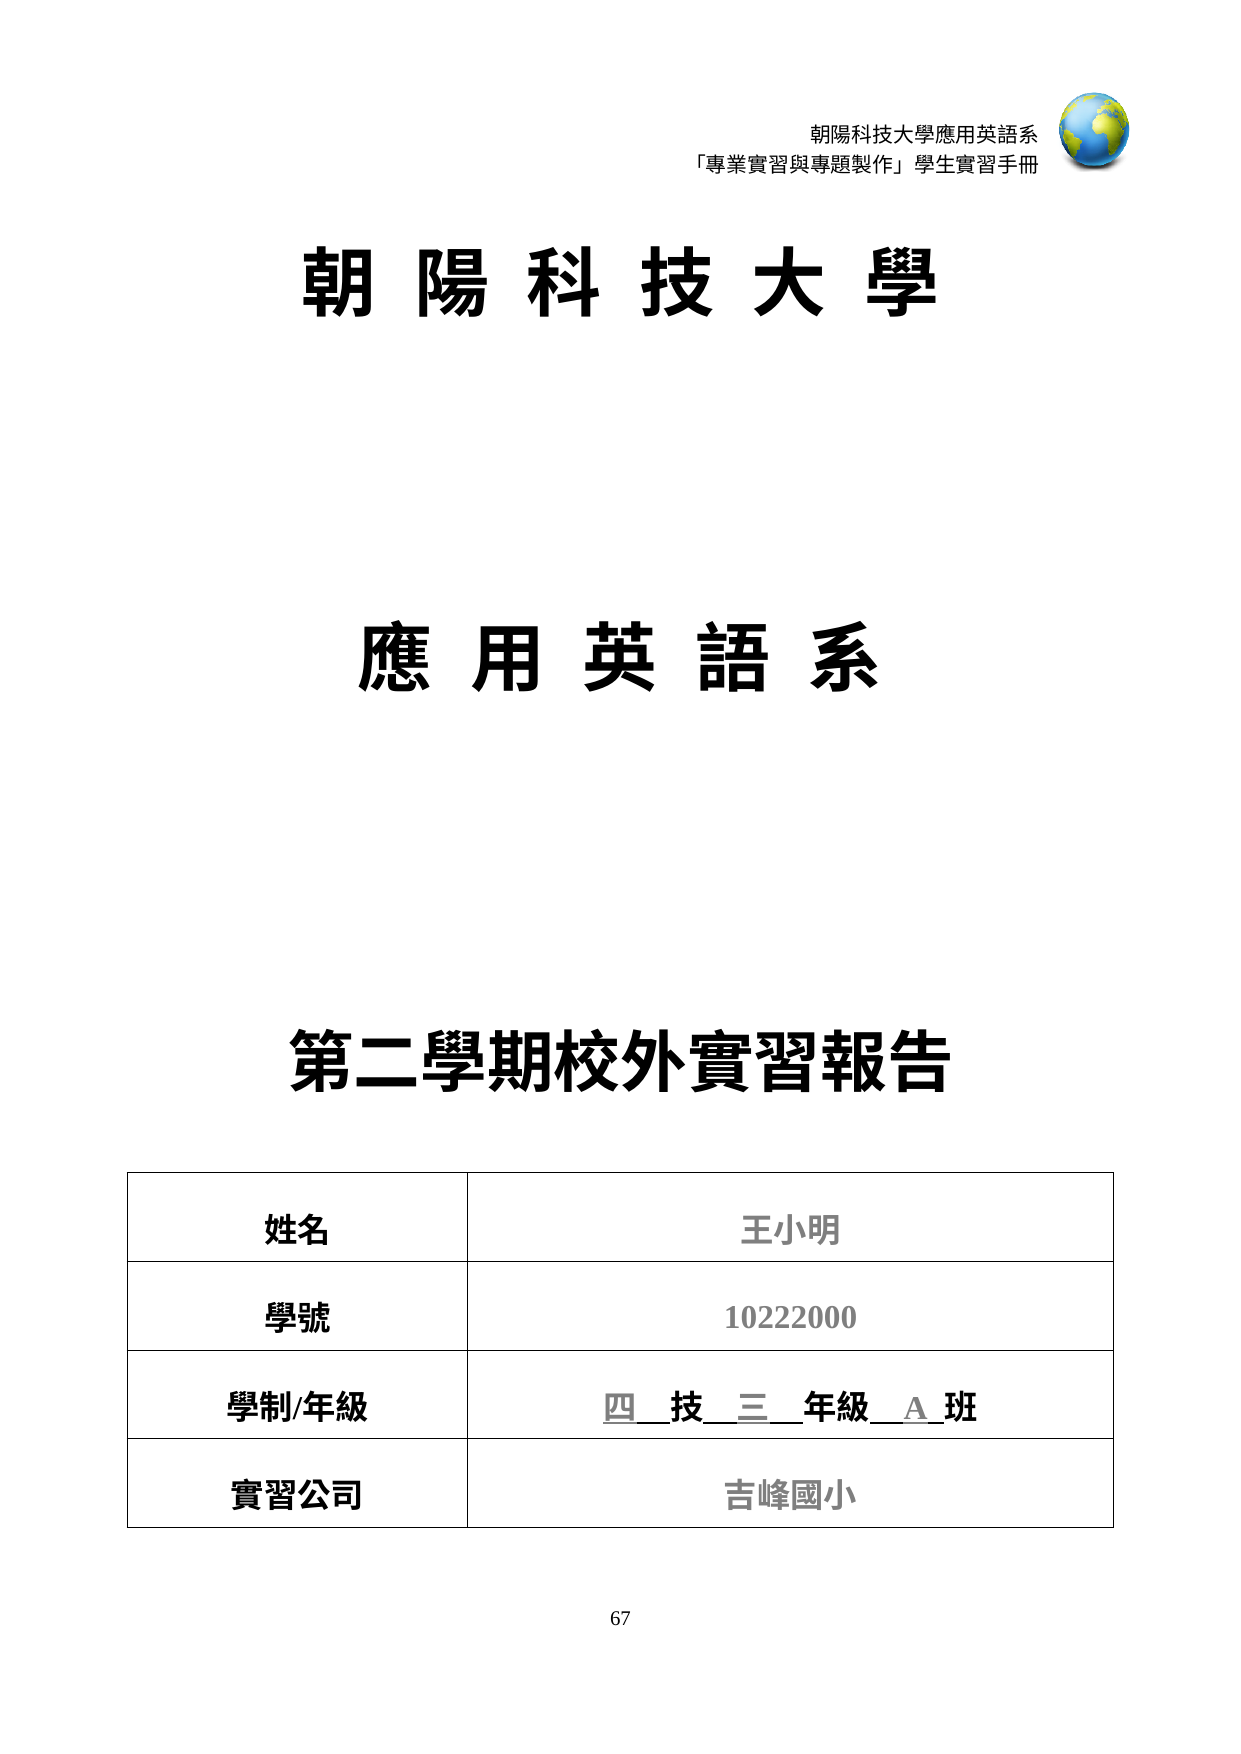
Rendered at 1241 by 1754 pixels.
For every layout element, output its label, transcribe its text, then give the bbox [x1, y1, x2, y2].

subtitle 朝 陽 科 技 大 學 應 用 英 語 系 [118, 205, 1122, 705]
table_cell 學制/年級 [128, 1351, 467, 1438]
table_cell 10222000 [468, 1262, 1113, 1349]
table_cell 實習公司 [128, 1439, 467, 1527]
table_cell 四 技 三 年級 A 班 [468, 1351, 1113, 1438]
table_header 王小明 [468, 1173, 1113, 1261]
text 第二學期校外實習報告 [118, 985, 1122, 1110]
table_header 姓名 [128, 1173, 467, 1261]
table_cell 吉峰國小 [468, 1439, 1113, 1527]
table_cell 學號 [128, 1262, 467, 1349]
